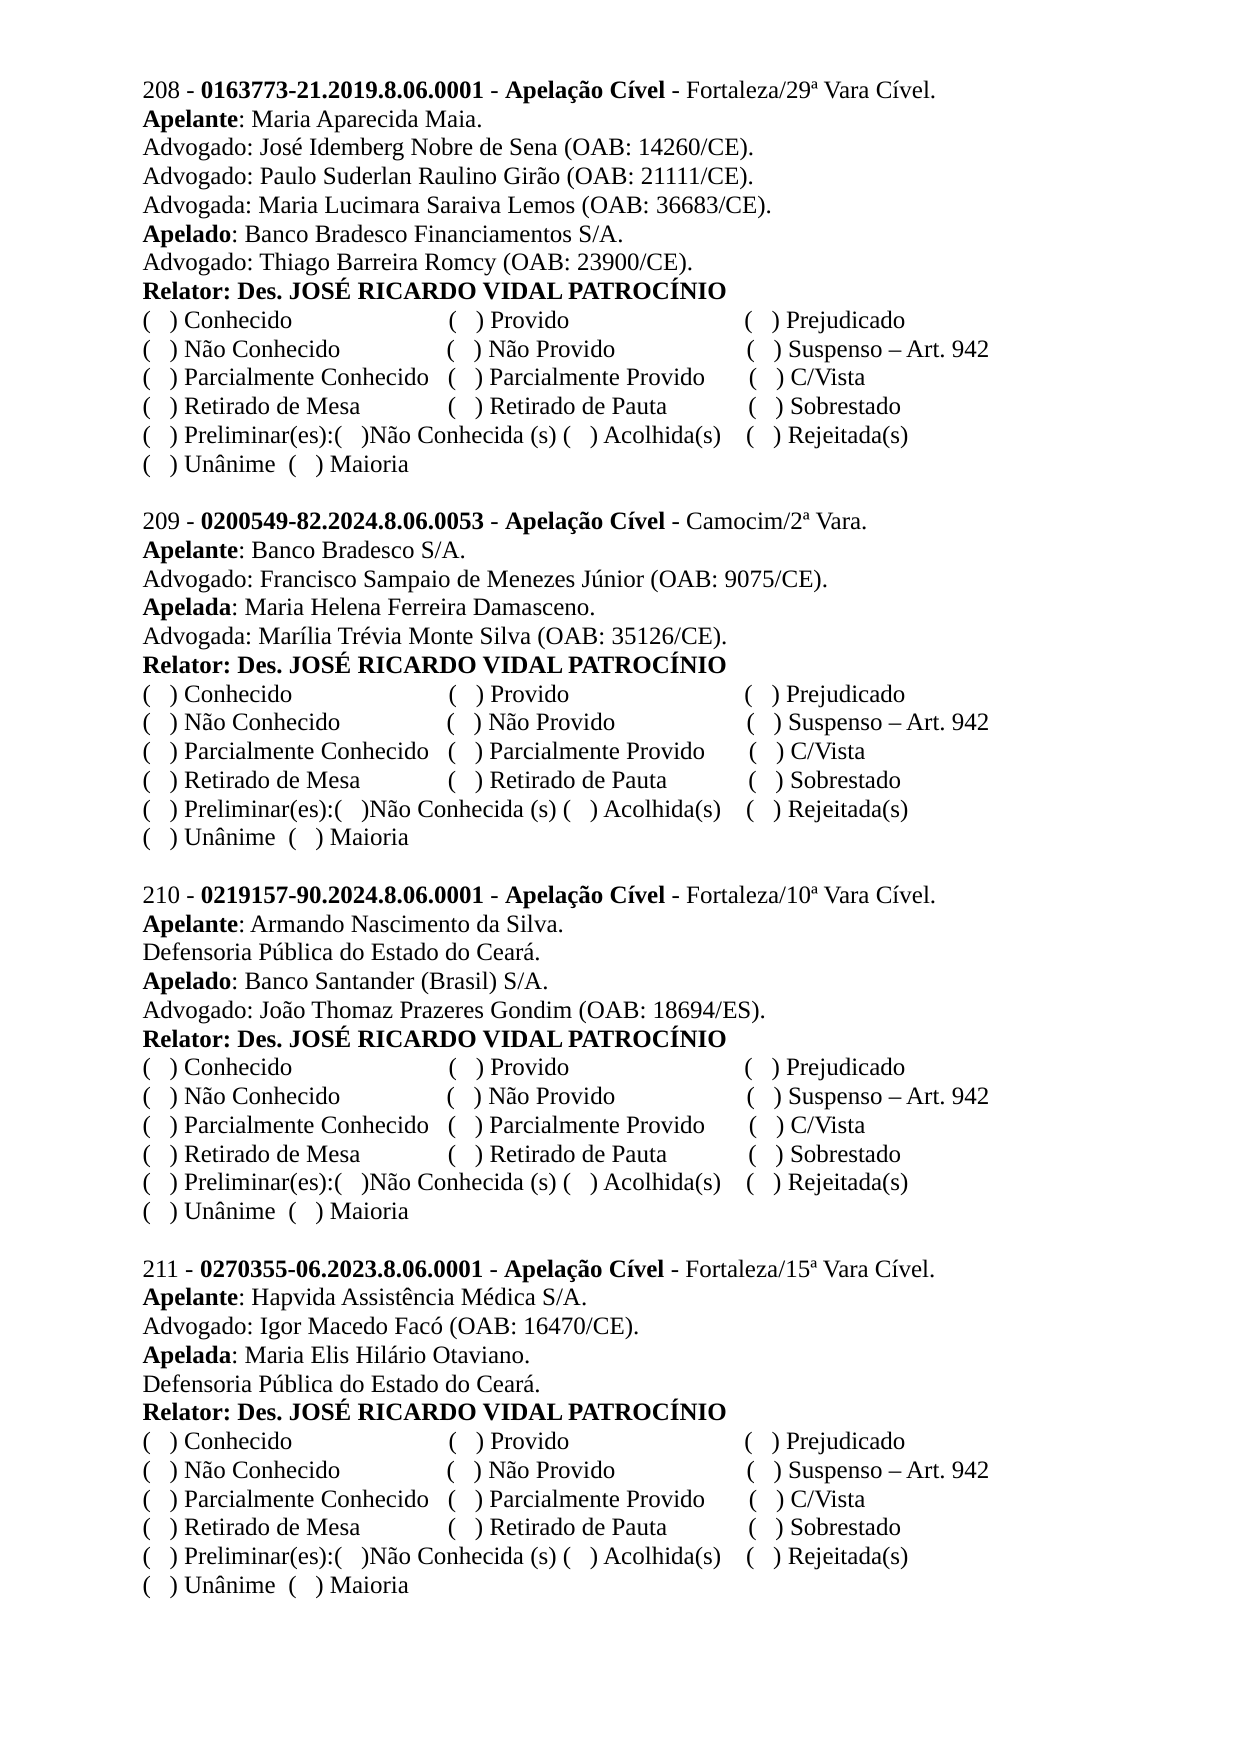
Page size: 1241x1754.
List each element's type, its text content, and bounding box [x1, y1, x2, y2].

text ( ) Unânime ( ) Maioria [142, 449, 1158, 477]
text Apelante: Armando Nascimento da Silva. [142, 909, 1141, 937]
text 209 - 0200549-82.2024.8.06.0053 - Apelação Cível - Camocim/2ª Vara. [142, 506, 1141, 535]
text Apelante: Maria Aparecida Maia. [142, 104, 1141, 132]
text Apelante: Banco Bradesco S/A. [142, 535, 1141, 564]
text ( ) Retirado de Mesa ( ) Retirado de Pauta ( ) Sobrestado [142, 1139, 1158, 1167]
text Apelado: Banco Santander (Brasil) S/A. [142, 966, 1141, 995]
text ( ) Não Conhecido ( ) Não Provido ( ) Suspenso – Art. 942 [142, 1081, 1158, 1110]
text ( ) Preliminar(es):( )Não Conhecida (s) ( ) Acolhida(s) ( ) Rejeitada(s) [142, 1541, 1158, 1570]
text ( ) Não Conhecido ( ) Não Provido ( ) Suspenso – Art. 942 [142, 707, 1158, 736]
text ( ) Não Conhecido ( ) Não Provido ( ) Suspenso – Art. 942 [142, 1455, 1158, 1484]
text ( ) Unânime ( ) Maioria [142, 1570, 1158, 1599]
text ( ) Preliminar(es):( )Não Conhecida (s) ( ) Acolhida(s) ( ) Rejeitada(s) [142, 1167, 1158, 1196]
text Apelante: Hapvida Assistência Médica S/A. [142, 1282, 1141, 1311]
text Defensoria Pública do Estado do Ceará. [142, 1369, 1141, 1397]
text Advogada: Maria Lucimara Saraiva Lemos (OAB: 36683/CE). [142, 190, 1141, 219]
text Advogado: João Thomaz Prazeres Gondim (OAB: 18694/ES). [142, 995, 1141, 1024]
text ( ) Preliminar(es):( )Não Conhecida (s) ( ) Acolhida(s) ( ) Rejeitada(s) [142, 420, 1158, 449]
text ( ) Não Conhecido ( ) Não Provido ( ) Suspenso – Art. 942 [142, 334, 1158, 362]
text Relator: Des. JOSÉ RICARDO VIDAL PATROCÍNIO [142, 1024, 1141, 1052]
text Relator: Des. JOSÉ RICARDO VIDAL PATROCÍNIO [142, 1397, 1141, 1426]
text 210 - 0219157-90.2024.8.06.0001 - Apelação Cível - Fortaleza/10ª Vara Cível. [142, 880, 1141, 909]
text ( ) Conhecido ( ) Provido ( ) Prejudicado [142, 1052, 1141, 1081]
text ( ) Unânime ( ) Maioria [142, 1196, 1158, 1225]
text Defensoria Pública do Estado do Ceará. [142, 937, 1141, 966]
text ( ) Conhecido ( ) Provido ( ) Prejudicado [142, 305, 1141, 334]
text Relator: Des. JOSÉ RICARDO VIDAL PATROCÍNIO [142, 276, 1141, 305]
text Advogado: Francisco Sampaio de Menezes Júnior (OAB: 9075/CE). [142, 564, 1141, 592]
text ( ) Parcialmente Conhecido ( ) Parcialmente Provido ( ) C/Vista [142, 1110, 1158, 1139]
text ( ) Unânime ( ) Maioria [142, 822, 1158, 851]
text ( ) Retirado de Mesa ( ) Retirado de Pauta ( ) Sobrestado [142, 765, 1158, 794]
text ( ) Parcialmente Conhecido ( ) Parcialmente Provido ( ) C/Vista [142, 362, 1158, 391]
text 211 - 0270355-06.2023.8.06.0001 - Apelação Cível - Fortaleza/15ª Vara Cível. [142, 1254, 1141, 1282]
text Advogado: Paulo Suderlan Raulino Girão (OAB: 21111/CE). [142, 161, 1141, 190]
text ( ) Parcialmente Conhecido ( ) Parcialmente Provido ( ) C/Vista [142, 736, 1158, 765]
text Advogado: Igor Macedo Facó (OAB: 16470/CE). [142, 1311, 1141, 1340]
text ( ) Parcialmente Conhecido ( ) Parcialmente Provido ( ) C/Vista [142, 1484, 1158, 1512]
text Apelado: Banco Bradesco Financiamentos S/A. [142, 219, 1141, 247]
text Apelada: Maria Elis Hilário Otaviano. [142, 1340, 1141, 1369]
text Apelada: Maria Helena Ferreira Damasceno. [142, 592, 1141, 621]
text Advogada: Marília Trévia Monte Silva (OAB: 35126/CE). [142, 621, 1141, 650]
text Advogado: Thiago Barreira Romcy (OAB: 23900/CE). [142, 247, 1141, 276]
text ( ) Conhecido ( ) Provido ( ) Prejudicado [142, 1426, 1141, 1455]
text ( ) Conhecido ( ) Provido ( ) Prejudicado [142, 679, 1141, 707]
text ( ) Retirado de Mesa ( ) Retirado de Pauta ( ) Sobrestado [142, 391, 1158, 420]
text ( ) Retirado de Mesa ( ) Retirado de Pauta ( ) Sobrestado [142, 1512, 1158, 1541]
text ( ) Preliminar(es):( )Não Conhecida (s) ( ) Acolhida(s) ( ) Rejeitada(s) [142, 794, 1158, 822]
text 208 - 0163773-21.2019.8.06.0001 - Apelação Cível - Fortaleza/29ª Vara Cível. [142, 75, 1141, 104]
text Advogado: José Idemberg Nobre de Sena (OAB: 14260/CE). [142, 132, 1141, 161]
text Relator: Des. JOSÉ RICARDO VIDAL PATROCÍNIO [142, 650, 1141, 679]
